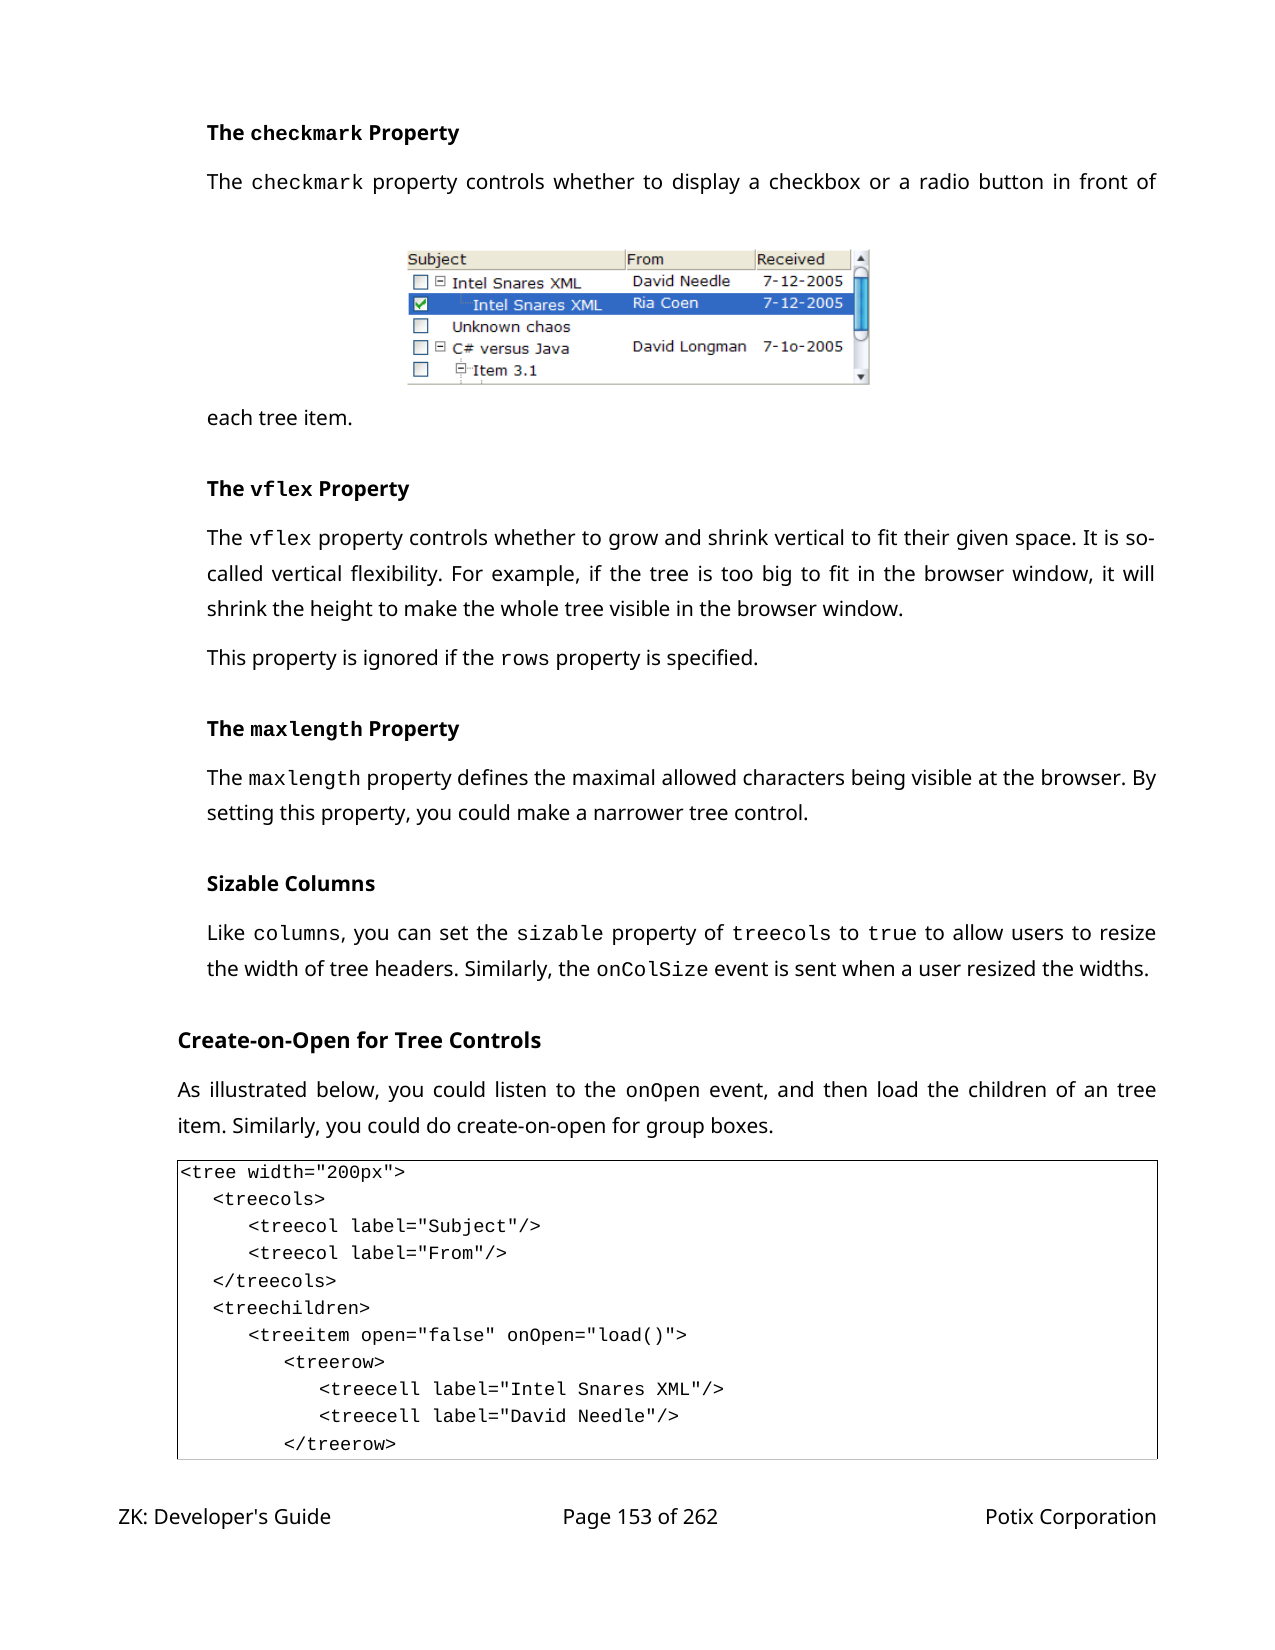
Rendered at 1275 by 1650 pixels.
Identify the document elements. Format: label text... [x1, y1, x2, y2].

subtitle Sizable Columns [207, 869, 1157, 897]
text The maxlength property defines the maximal allowed characters being visible at the browser. By setting this property, you could make a narrower tree control. [207, 763, 1157, 827]
text <treecol label="Subject"/> [178, 1214, 1157, 1238]
subtitle The vflex Property [207, 474, 1157, 503]
text <treecols> [178, 1187, 1157, 1211]
text <treeitem open="false" onOpen="load()"> [178, 1323, 1157, 1347]
text <tree width="200px"> [178, 1161, 1157, 1184]
text The checkmark property controls whether to display a checkbox or a radio button in front of each tree item. [207, 167, 1157, 432]
text <treechildren> [178, 1296, 1157, 1320]
text This property is ignored if the rows property is specified. [207, 643, 1157, 671]
text <treerow> [178, 1350, 1157, 1374]
text <treecell label="Intel Snares XML"/> [178, 1377, 1157, 1401]
text <treecol label="From"/> [178, 1241, 1157, 1266]
text </treerow> [178, 1432, 1157, 1459]
subtitle Create-on-Open for Tree Controls [177, 1025, 1157, 1055]
subtitle The checkmark Property [207, 118, 1157, 147]
text As illustrated below, you could listen to the onOpen event, and then load the children of an tree item. Similarly, you could do create-on-open for group boxes. [177, 1075, 1157, 1139]
text Like columns, you can set the sizable property of treecols to true to allow users to resize the width of tree headers. Similarly, the onColSize event is sent when a user resized the widths. [207, 918, 1157, 982]
text <treecell label="David Needle"/> [178, 1404, 1157, 1429]
subtitle The maxlength Property [207, 714, 1157, 742]
text </treecols> [178, 1268, 1157, 1293]
text The vflex property controls whether to grow and shrink vertical to fit their given space. It is so-called vertical flexibility. For example, if the tree is too big to fit in the browser window, it will shrink the height to make the whole tree visible in the browser window. [207, 523, 1157, 622]
picture [403, 245, 872, 386]
